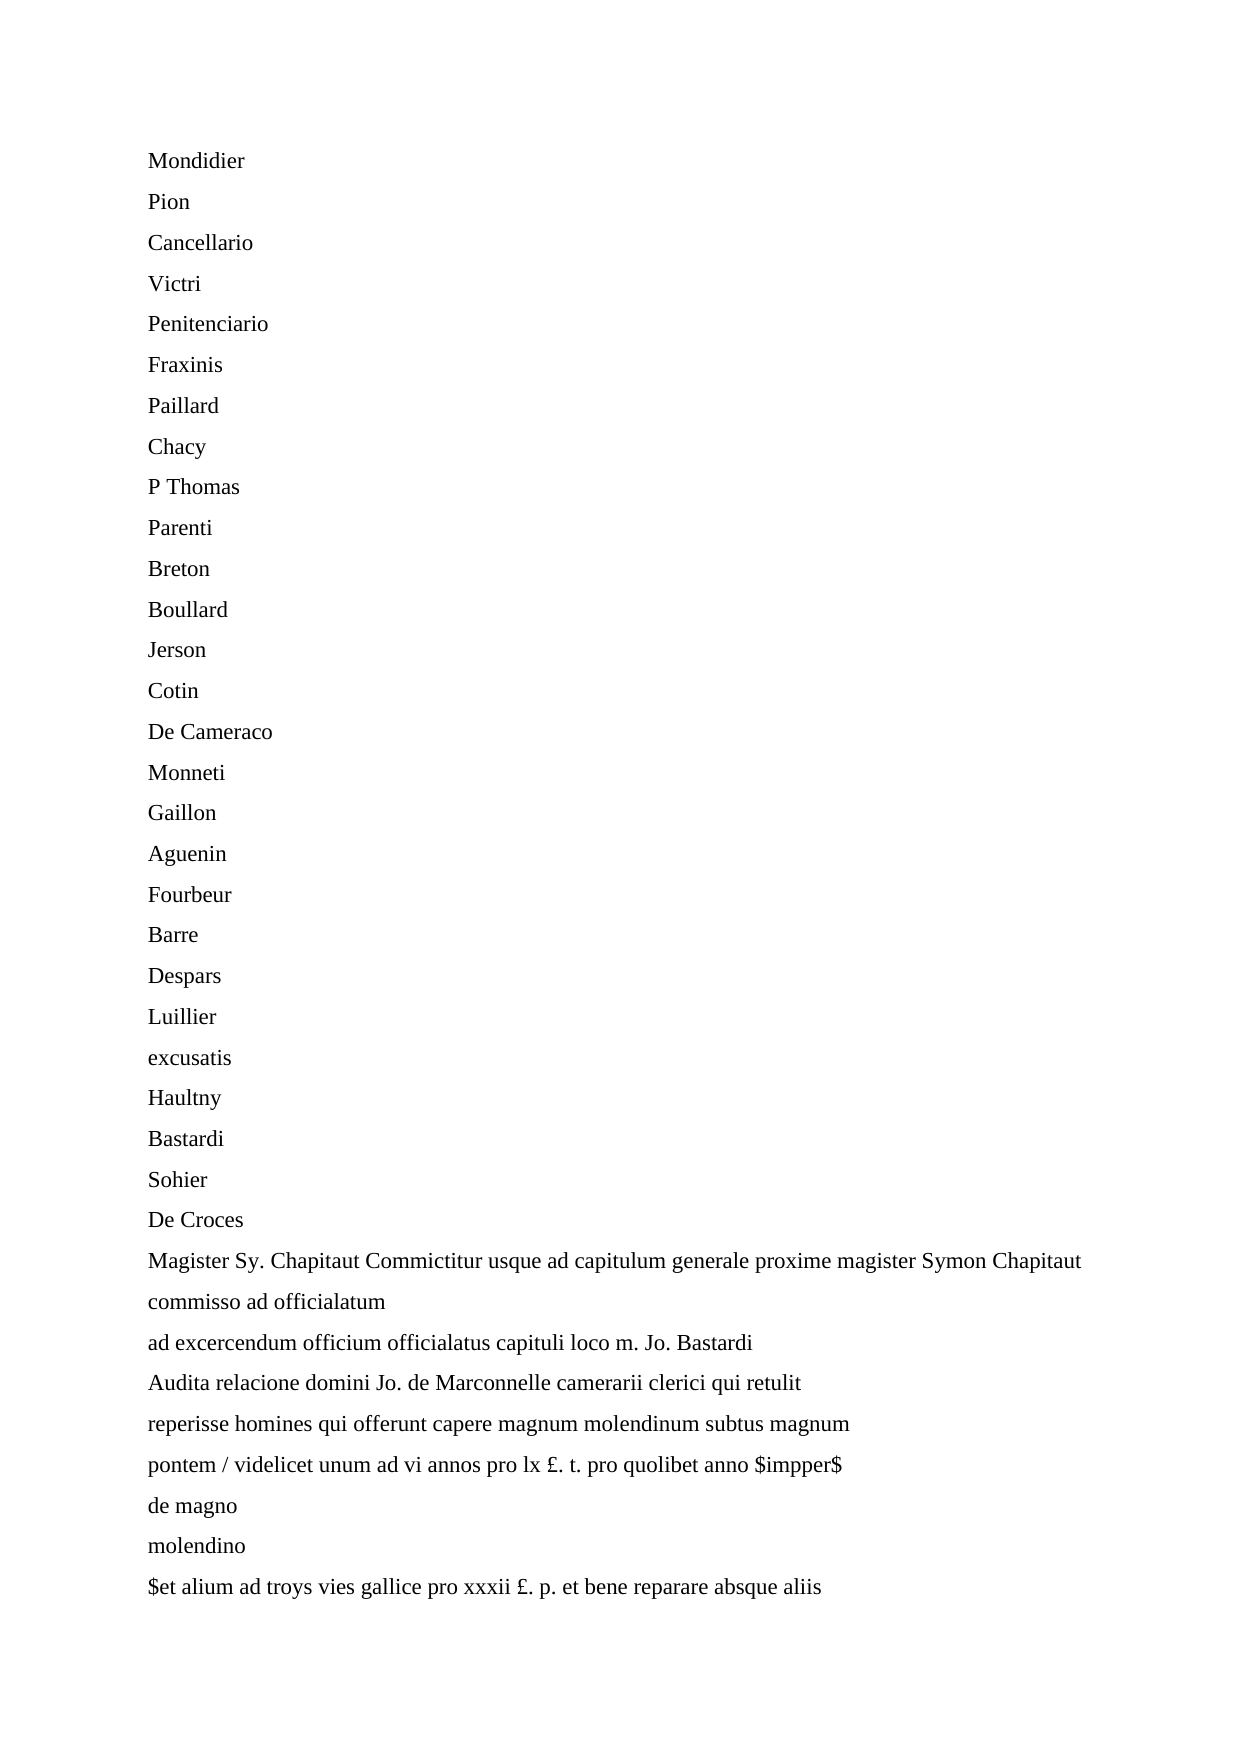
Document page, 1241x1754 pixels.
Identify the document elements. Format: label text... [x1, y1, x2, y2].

text Victri [148, 270, 1093, 296]
text Aguenin [148, 840, 1093, 866]
text Monneti [148, 758, 1093, 785]
text pontem / videlicet unum ad vi annos pro lx £. t. pro quolibet anno $impper$ [148, 1451, 1093, 1477]
text Parenti [148, 514, 1093, 541]
text Cancellario [148, 229, 1093, 255]
text Jerson [148, 636, 1093, 663]
text commisso ad officialatum [148, 1288, 1093, 1314]
text Penitenciario [148, 311, 1093, 337]
text molendino [148, 1532, 1093, 1559]
text Bastardi [148, 1125, 1093, 1151]
text De Cameraco [148, 718, 1093, 744]
text Sohier [148, 1166, 1093, 1192]
text ad excercendum officium officialatus capituli loco m. Jo. Bastardi [148, 1329, 1093, 1355]
text Pion [148, 188, 1093, 215]
text excusatis [148, 1044, 1093, 1070]
text Chacy [148, 433, 1093, 459]
text Breton [148, 555, 1093, 581]
text P Thomas [148, 473, 1093, 500]
text de magno [148, 1492, 1093, 1518]
text Magister Sy. Chapitaut Commictitur usque ad capitulum generale proxime magister Symon Chapitaut [148, 1247, 1093, 1274]
text Haultny [148, 1084, 1093, 1111]
text Gaillon [148, 799, 1093, 826]
text Fraxinis [148, 351, 1093, 378]
text Boullard [148, 596, 1093, 622]
text Fourbeur [148, 881, 1093, 907]
text reperisse homines qui offerunt capere magnum molendinum subtus magnum [148, 1410, 1093, 1437]
text Luillier [148, 1003, 1093, 1029]
text Cotin [148, 677, 1093, 703]
text De Croces [148, 1207, 1093, 1233]
text Mondidier [148, 148, 1093, 174]
text Audita relacione domini Jo. de Marconnelle camerarii clerici qui retulit [148, 1369, 1093, 1396]
text $et alium ad troys vies gallice pro xxxii £. p. et bene reparare absque aliis [148, 1573, 1093, 1599]
text Barre [148, 921, 1093, 948]
text Despars [148, 962, 1093, 988]
text Paillard [148, 392, 1093, 418]
